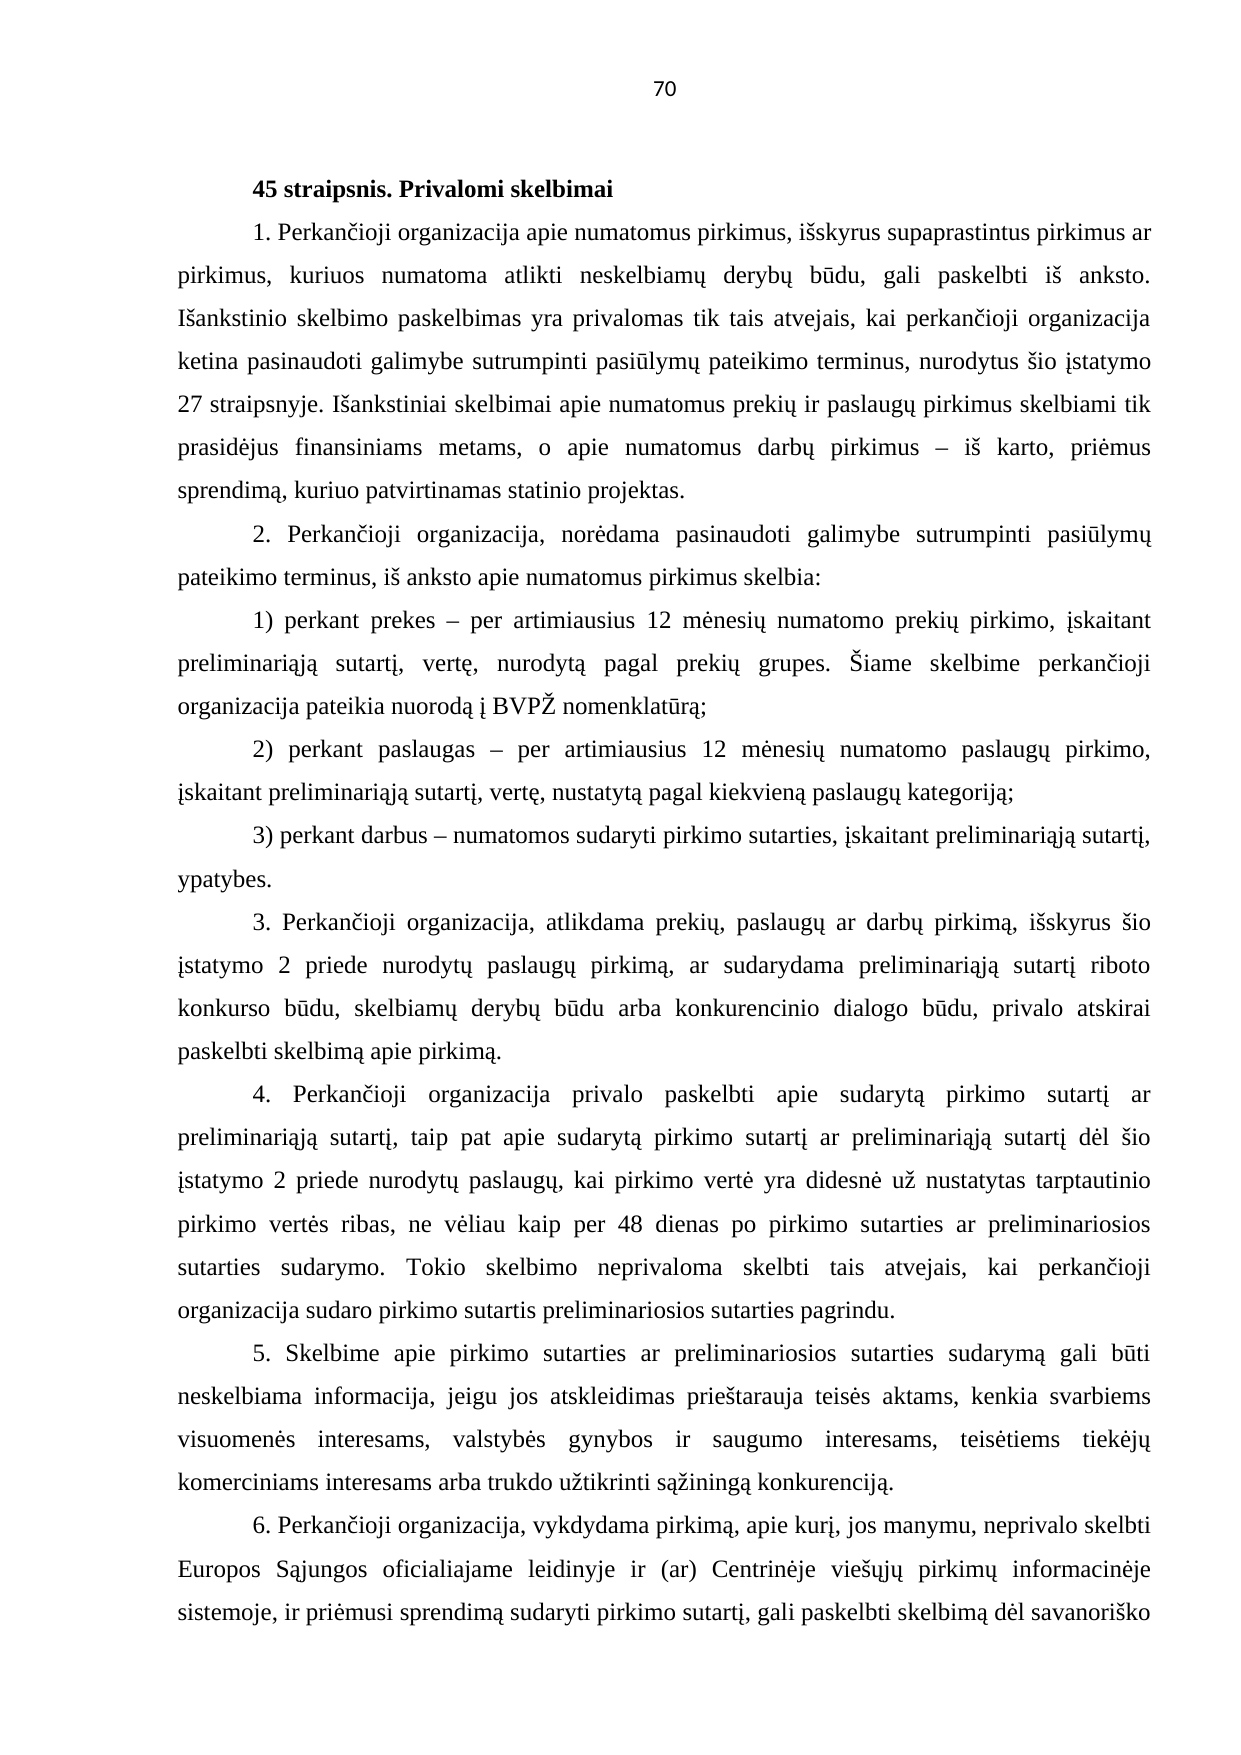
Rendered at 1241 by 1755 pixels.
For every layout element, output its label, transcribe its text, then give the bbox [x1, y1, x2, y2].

text 4. Perkančioji organizacija privalo paskelbti apie sudarytą pirkimo sutartį ar preliminariąją sutartį, taip pat apie sudarytą pirkimo sutartį ar preliminariąją sutartį dėl šio įstatymo 2 priede nurodytų paslaugų, kai pirkimo vertė yra didesnė už nustatytas tarptautinio pirkimo vertės ribas, ne vėliau kaip per 48 dienas po pirkimo sutarties ar preliminariosios sutarties sudarymo. Tokio skelbimo neprivaloma skelbti tais atvejais, kai perkančioji organizacija sudaro pirkimo sutartis preliminariosios sutarties pagrindu. [177, 1079, 1152, 1324]
text 1. Perkančioji organizacija apie numatomus pirkimus, išskyrus supaprastintus pirkimus ar pirkimus, kuriuos numatoma atlikti neskelbiamų derybų būdu, gali paskelbti iš anksto. Išankstinio skelbimo paskelbimas yra privalomas tik tais atvejais, kai perkančioji organizacija ketina pasinaudoti galimybe sutrumpinti pasiūlymų pateikimo terminus, nurodytus šio įstatymo 27 straipsnyje. Išankstiniai skelbimai apie numatomus prekių ir paslaugų pirkimus skelbiami tik prasidėjus finansiniams metams, o apie numatomus darbų pirkimus – iš karto, priėmus sprendimą, kuriuo patvirtinamas statinio projektas. [177, 217, 1152, 504]
text 2) perkant paslaugas – per artimiausius 12 mėnesių numatomo paslaugų pirkimo, įskaitant preliminariąją sutartį, vertę, nustatytą pagal kiekvieną paslaugų kategoriją; [177, 734, 1152, 806]
text 3) perkant darbus – numatomos sudaryti pirkimo sutarties, įskaitant preliminariąją sutartį, ypatybes. [177, 821, 1152, 892]
text 6. Perkančioji organizacija, vykdydama pirkimą, apie kurį, jos manymu, neprivalo skelbti Europos Sąjungos oficialiajame leidinyje ir (ar) Centrinėje viešųjų pirkimų informacinėje sistemoje, ir priėmusi sprendimą sudaryti pirkimo sutartį, gali paskelbti skelbimą dėl savanoriško [177, 1511, 1152, 1626]
text 5. Skelbime apie pirkimo sutarties ar preliminariosios sutarties sudarymą gali būti neskelbiama informacija, jeigu jos atskleidimas prieštarauja teisės aktams, kenkia svarbiems visuomenės interesams, valstybės gynybos ir saugumo interesams, teisėtiems tiekėjų komerciniams interesams arba trukdo užtikrinti sąžiningą konkurenciją. [177, 1338, 1152, 1496]
text 3. Perkančioji organizacija, atlikdama prekių, paslaugų ar darbų pirkimą, išskyrus šio įstatymo 2 priede nurodytų paslaugų pirkimą, ar sudarydama preliminariąją sutartį riboto konkurso būdu, skelbiamų derybų būdu arba konkurencinio dialogo būdu, privalo atskirai paskelbti skelbimą apie pirkimą. [177, 907, 1152, 1065]
text 1) perkant prekes – per artimiausius 12 mėnesių numatomo prekių pirkimo, įskaitant preliminariąją sutartį, vertę, nurodytą pagal prekių grupes. Šiame skelbime perkančioji organizacija pateikia nuorodą į BVPŽ nomenklatūrą; [177, 605, 1152, 720]
text 45 straipsnis. Privalomi skelbimai [177, 174, 1152, 202]
text 2. Perkančioji organizacija, norėdama pasinaudoti galimybe sutrumpinti pasiūlymų pateikimo terminus, iš anksto apie numatomus pirkimus skelbia: [177, 519, 1152, 591]
